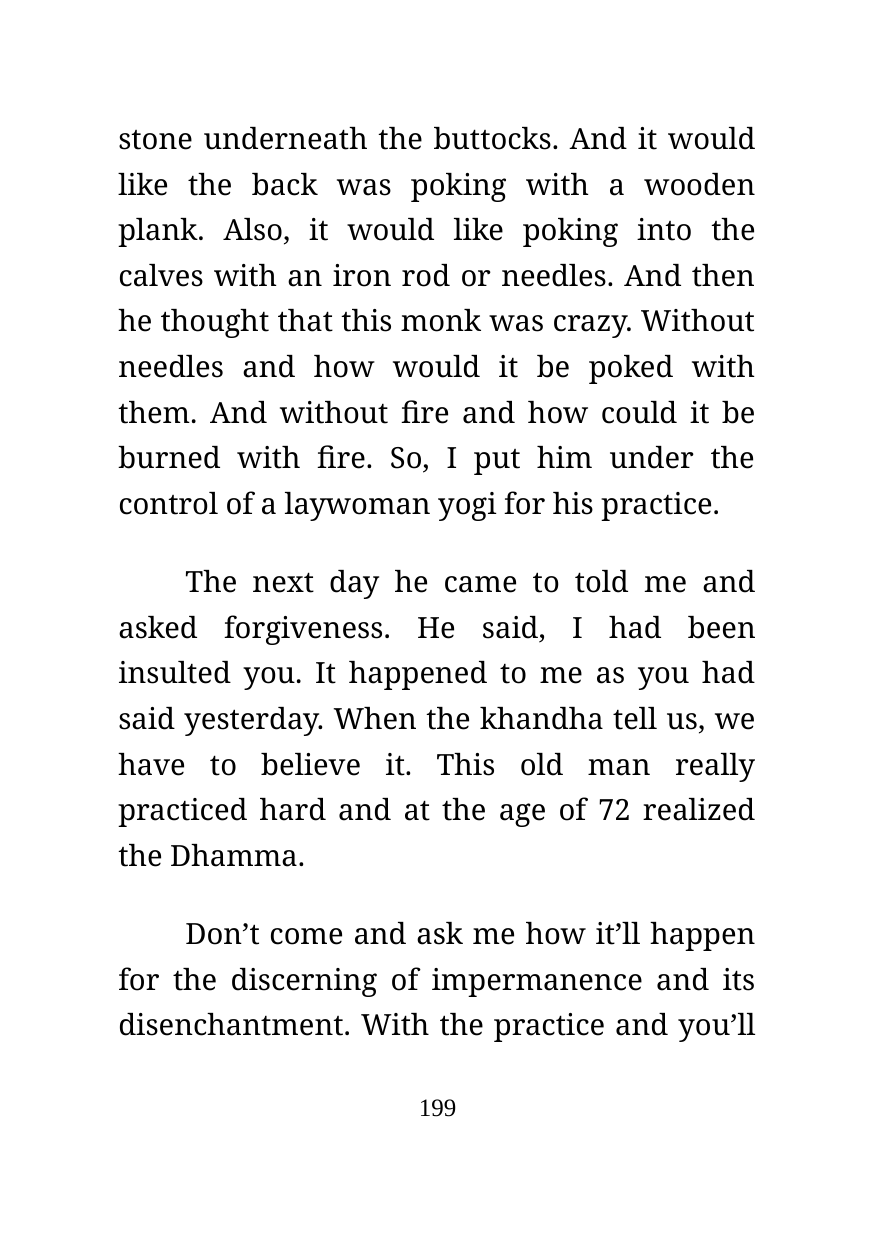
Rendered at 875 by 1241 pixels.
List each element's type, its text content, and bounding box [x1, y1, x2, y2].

text Don’t come and ask me how it’ll happen for the discerning of impermanence and its disenchantment. With the practice and you’ll [118, 913, 756, 1044]
text stone underneath the buttocks. And it would like the back was poking with a wooden plank. Also, it would like poking into the calves with an iron rod or needles. And then he thought that this monk was crazy. Without needles and how would it be poked with them. And without fire and how could it be burned with fire. So, I put him under the control of a laywoman yogi for his practice. [118, 118, 756, 523]
text The next day he came to told me and asked forgiveness. He said, I had been insulted you. It happened to me as you had said yesterday. When the khandha tell us, we have to believe it. This old man really practiced hard and at the age of 72 realized the Dhamma. [118, 561, 756, 875]
